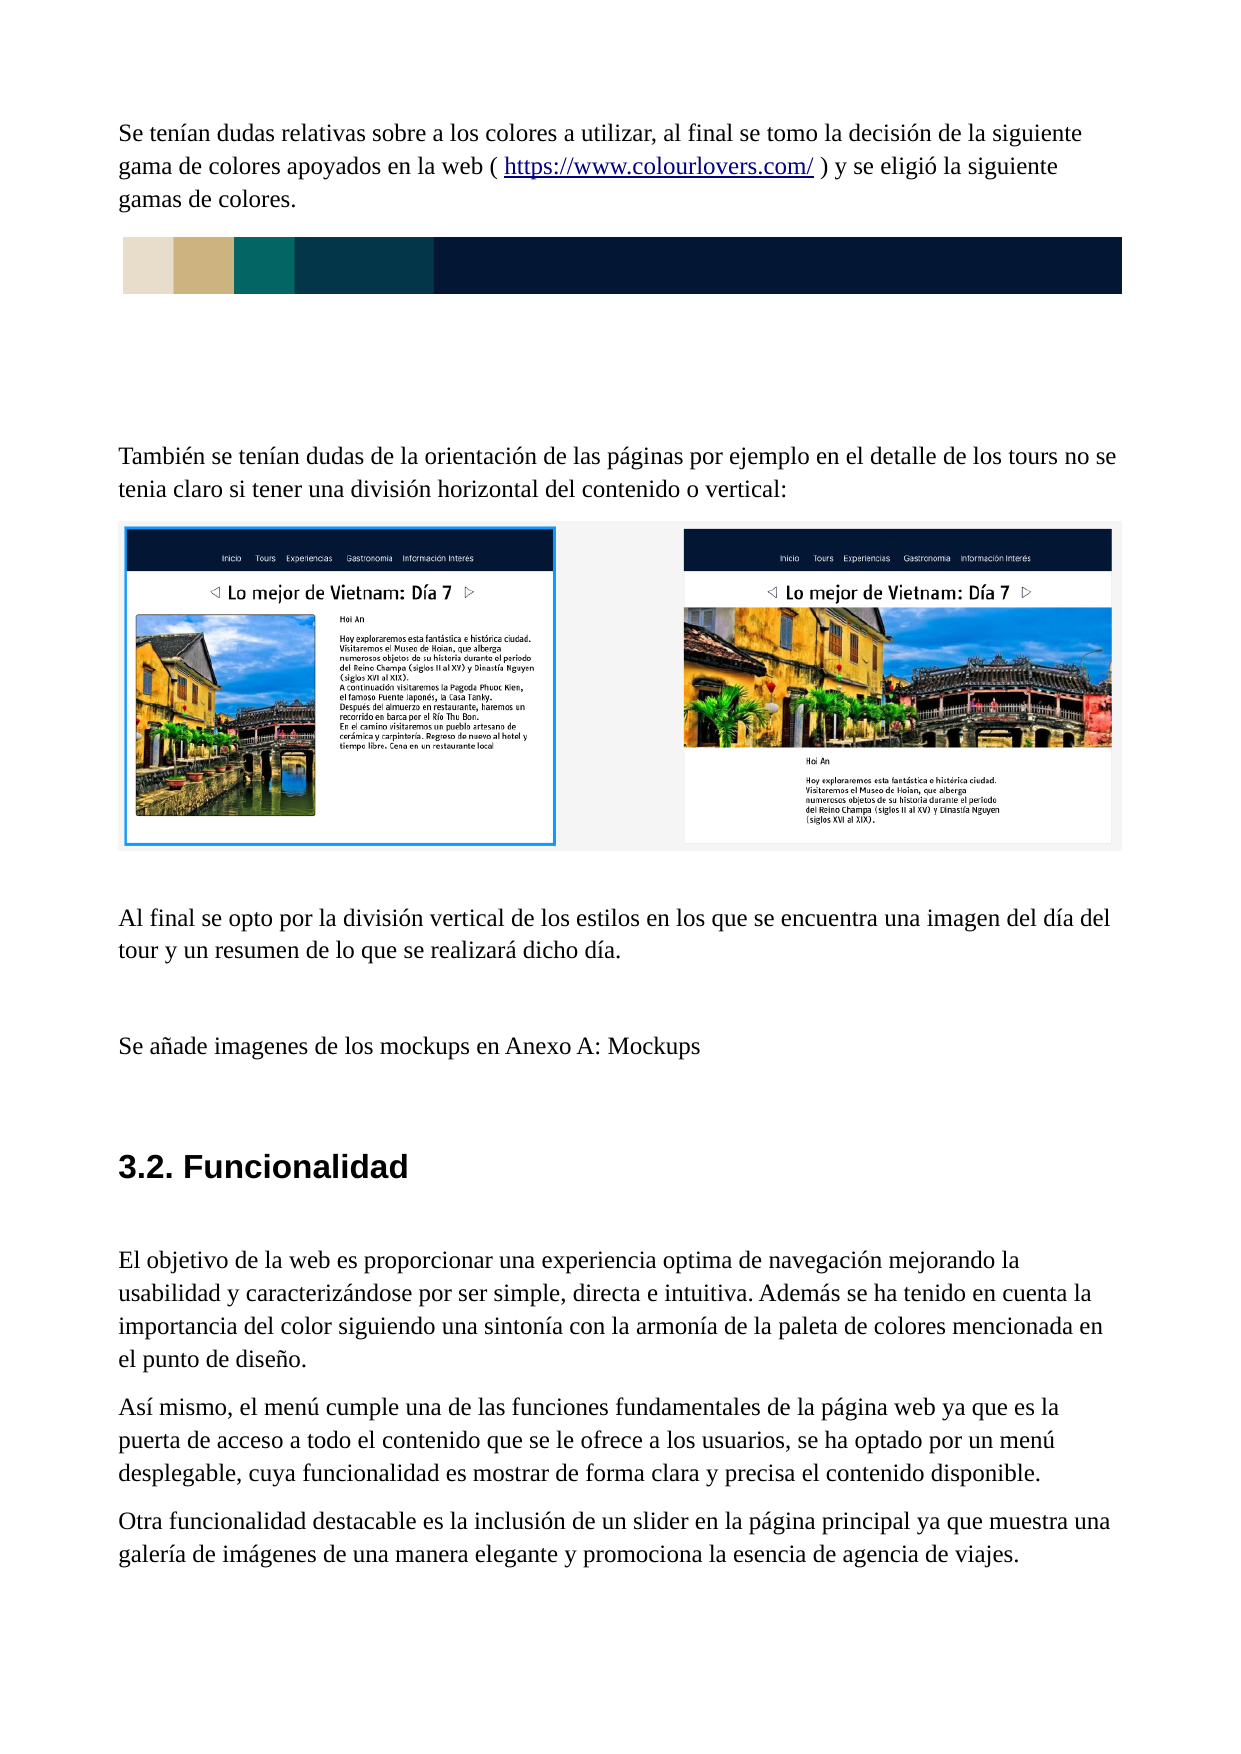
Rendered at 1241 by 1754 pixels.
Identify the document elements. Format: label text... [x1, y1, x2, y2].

subtitle 3.2. Funcionalidad [118, 1147, 1122, 1185]
text Se añade imagenes de los mockups en Anexo A: Mockups [118, 1031, 1122, 1059]
text Al final se opto por la división vertical de los estilos en los que se encuentra una imagen del día del tour y un resumen de lo que se realizará dicho día. [118, 903, 1122, 964]
picture [118, 236, 1123, 294]
text También se tenían dudas de la orientación de las páginas por ejemplo en el detalle de los tours no se tenia claro si tener una división horizontal del contenido o vertical: [118, 441, 1122, 503]
picture [118, 521, 1123, 851]
text Así mismo, el menú cumple una de las funciones fundamentales de la página web ya que es la puerta de acceso a todo el contenido que se le ofrece a los usuarios, se ha optado por un menú desplegable, cuya funcionalidad es mostrar de forma clara y precisa el contenido disponible. [118, 1392, 1122, 1487]
text Se tenían dudas relativas sobre a los colores a utilizar, al final se tomo la decisión de la siguiente gama de colores apoyados en la web ( https://www.colourlovers.com/ ) y se eligió la siguiente gamas de colores. [118, 118, 1122, 213]
text Otra funcionalidad destacable es la inclusión de un slider en la página principal ya que muestra una galería de imágenes de una manera elegante y promociona la esencia de agencia de viajes. [118, 1506, 1122, 1567]
text El objetivo de la web es proporcionar una experiencia optima de navegación mejorando la usabilidad y caracterizándose por ser simple, directa e intuitiva. Además se ha tenido en cuenta la importancia del color siguiendo una sintonía con la armonía de la paleta de colores mencionada en el punto de diseño. [118, 1245, 1122, 1373]
